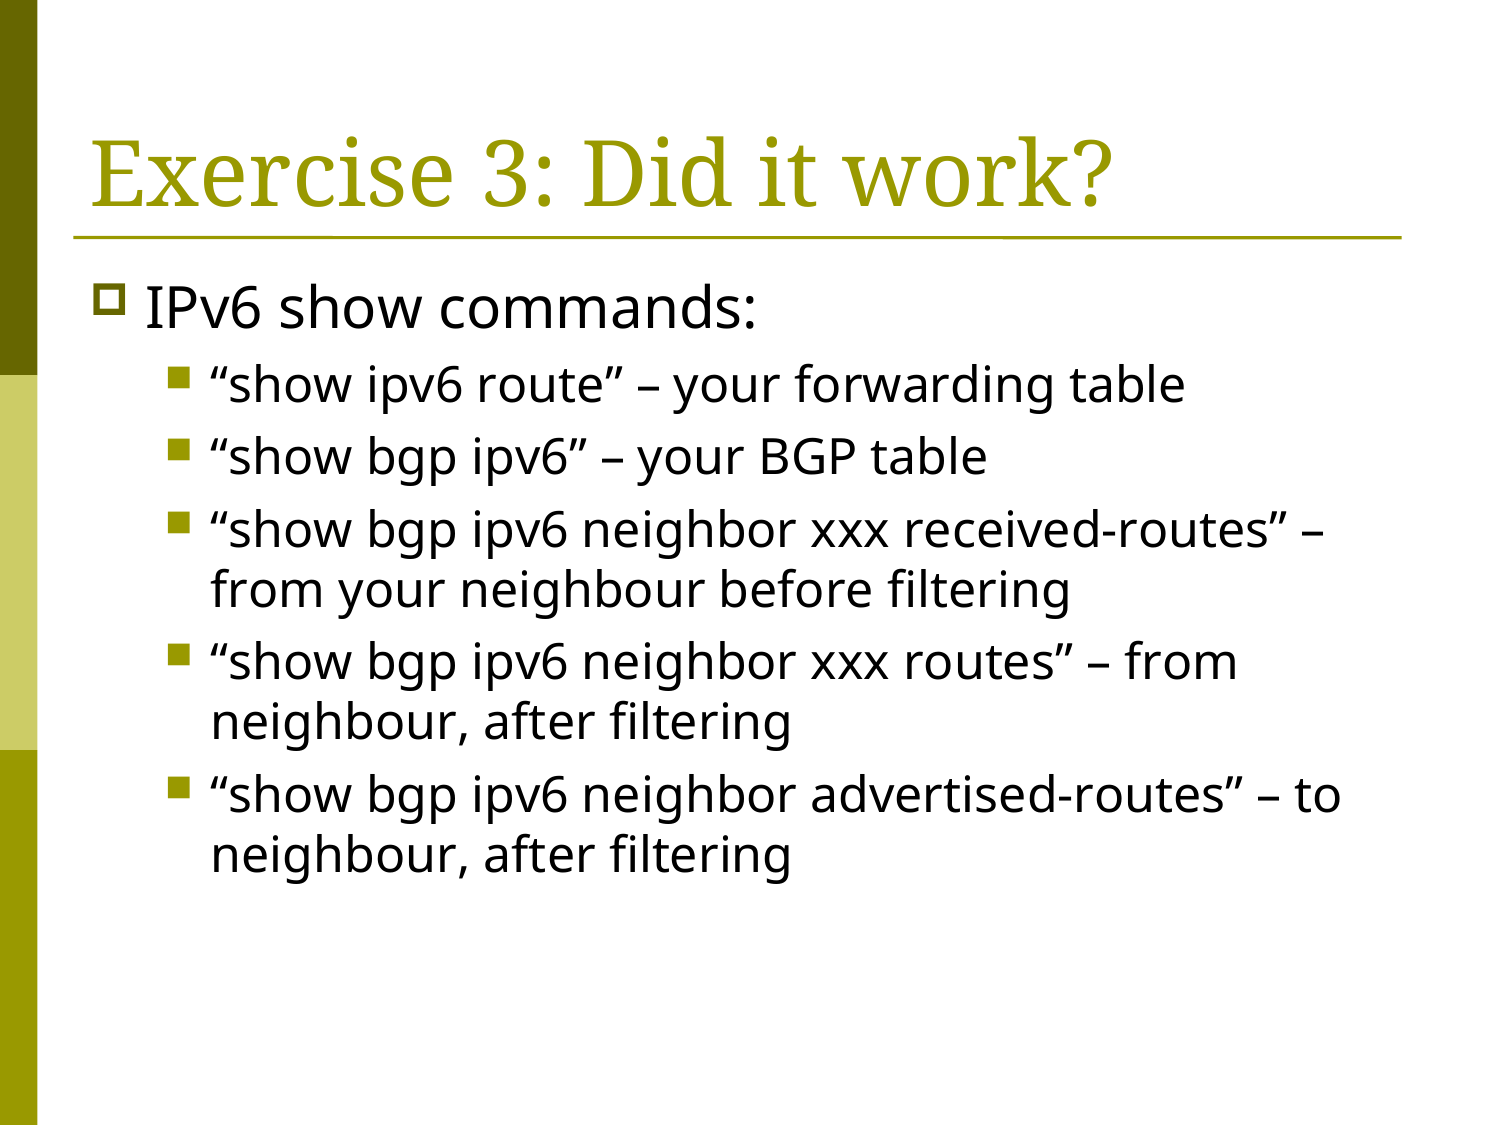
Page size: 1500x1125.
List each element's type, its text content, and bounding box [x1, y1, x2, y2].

title Exercise 3: Did it work? [75, 45, 1426, 233]
list IPv6 show commands: “show ipv6 route” – your forwarding table “show bgp ipv6” – your BGP table “show bgp ipv6 neighbor xxx received-routes” – from your neighbour before filtering “show bgp ipv6 neighbor xxx routes” – from neighbour, after filtering “show bgp ipv6 neighbor advertised-routes” – to neighbour, after filtering [75, 262, 1426, 1006]
